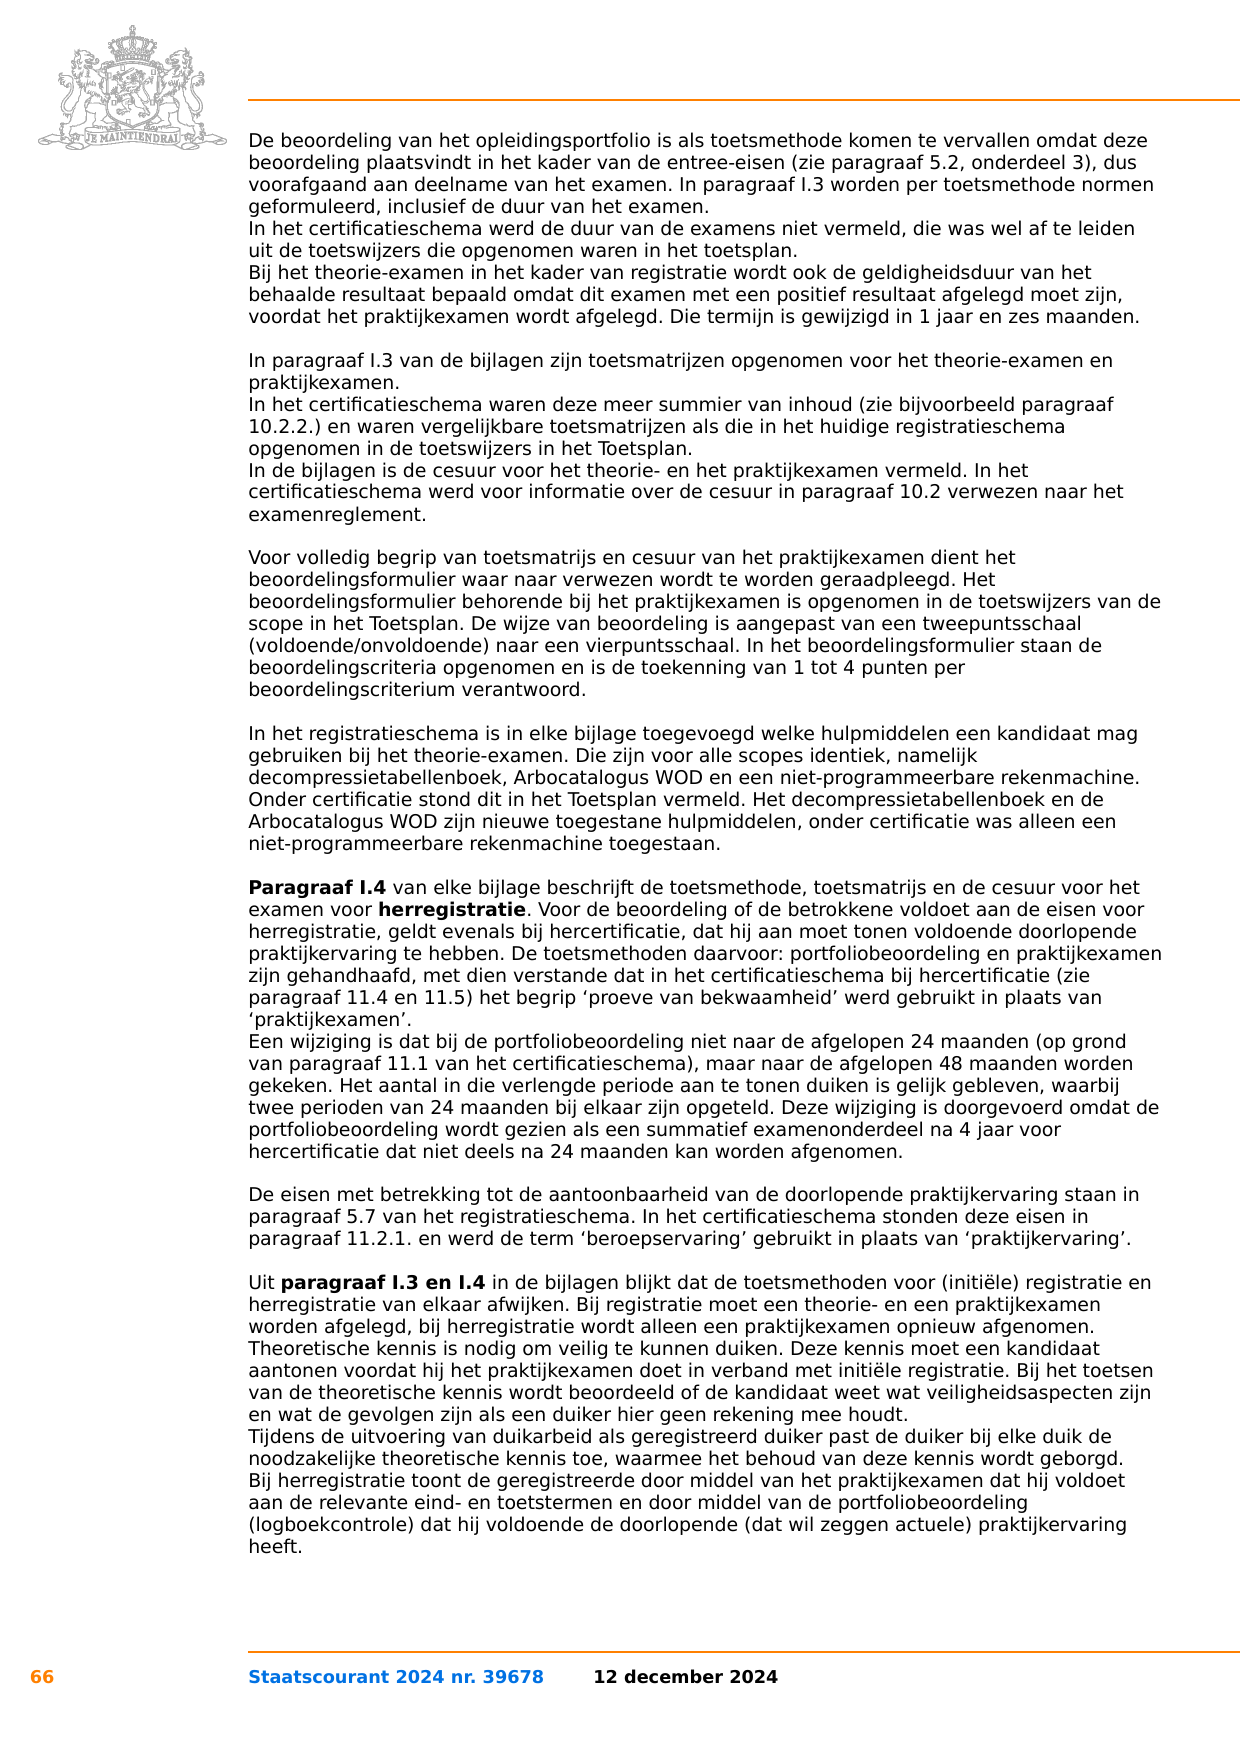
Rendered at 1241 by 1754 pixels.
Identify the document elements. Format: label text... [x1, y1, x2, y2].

text Voor volledig begrip van toetsmatrijs en cesuur van het praktijkexamen dient het beoordelingsformulier waar naar verwezen wordt te worden geraadpleegd. Het beoordelingsformulier behorende bij het praktijkexamen is opgenomen in de toetswijzers van de scope in het Toetsplan. De wijze van beoordeling is aangepast van een tweepuntsschaal (voldoende/onvoldoende) naar een vierpuntsschaal. In het beoordelingsformulier staan de beoordelingscriteria opgenomen en is de toekenning van 1 tot 4 punten per beoordelingscriterium verantwoord. [248, 547, 1163, 701]
text De beoordeling van het opleidingsportfolio is als toetsmethode komen te vervallen omdat deze beoordeling plaatsvindt in het kader van de entree-eisen (zie paragraaf 5.2, onderdeel 3), dus voorafgaand aan deelname van het examen. In paragraaf I.3 worden per toetsmethode normen geformuleerd, inclusief de duur van het examen. [248, 130, 1163, 218]
text De eisen met betrekking tot de aantoonbaarheid van de doorlopende praktijkervaring staan in paragraaf 5.7 van het registratieschema. In het certificatieschema stonden deze eisen in paragraaf 11.2.1. en werd de term ‘beroepservaring’ gebruikt in plaats van ‘praktijkervaring’. [248, 1184, 1163, 1250]
text In het registratieschema is in elke bijlage toegevoegd welke hulpmiddelen een kandidaat mag gebruiken bij het theorie-examen. Die zijn voor alle scopes identiek, namelijk decompressietabellenboek, Arbocatalogus WOD en een niet-programmeerbare rekenmachine. [248, 723, 1163, 789]
picture [38, 25, 227, 150]
text Een wijziging is dat bij de portfoliobeoordeling niet naar de afgelopen 24 maanden (op grond van paragraaf 11.1 van het certificatieschema), maar naar de afgelopen 48 maanden worden gekeken. Het aantal in die verlengde periode aan te tonen duiken is gelijk gebleven, waarbij twee perioden van 24 maanden bij elkaar zijn opgeteld. Deze wijziging is doorgevoerd omdat de portfoliobeoordeling wordt gezien als een summatief examenonderdeel na 4 jaar voor hercertificatie dat niet deels na 24 maanden kan worden afgenomen. [248, 1031, 1163, 1162]
text Bij herregistratie toont de geregistreerde door middel van het praktijkexamen dat hij voldoet aan de relevante eind- en toetstermen en door middel van de portfoliobeoordeling (logboekcontrole) dat hij voldoende de doorlopende (dat wil zeggen actuele) praktijkervaring heeft. [248, 1470, 1163, 1558]
text In paragraaf I.3 van de bijlagen zijn toetsmatrijzen opgenomen voor het theorie-examen en praktijkexamen. [248, 349, 1163, 393]
text Tijdens de uitvoering van duikarbeid als geregistreerd duiker past de duiker bij elke duik de noodzakelijke theoretische kennis toe, waarmee het behoud van deze kennis wordt geborgd. [248, 1426, 1163, 1470]
text Onder certificatie stond dit in het Toetsplan vermeld. Het decompressietabellenboek en de Arbocatalogus WOD zijn nieuwe toegestane hulpmiddelen, onder certificatie was alleen een niet-programmeerbare rekenmachine toegestaan. [248, 789, 1163, 855]
text Paragraaf I.4 van elke bijlage beschrijft de toetsmethode, toetsmatrijs en de cesuur voor het examen voor herregistratie. Voor de beoordeling of de betrokkene voldoet aan de eisen voor herregistratie, geldt evenals bij hercertificatie, dat hij aan moet tonen voldoende doorlopende praktijkervaring te hebben. De toetsmethoden daarvoor: portfoliobeoordeling en praktijkexamen zijn gehandhaafd, met dien verstande dat in het certificatieschema bij hercertificatie (zie paragraaf 11.4 en 11.5) het begrip ‘proeve van bekwaamheid’ werd gebruikt in plaats van ‘praktijkexamen’. [248, 877, 1163, 1031]
text In het certificatieschema waren deze meer summier van inhoud (zie bijvoorbeeld paragraaf 10.2.2.) en waren vergelijkbare toetsmatrijzen als die in het huidige registratieschema opgenomen in de toetswijzers in het Toetsplan. [248, 393, 1163, 459]
text Uit paragraaf I.3 en I.4 in de bijlagen blijkt dat de toetsmethoden voor (initiële) registratie en herregistratie van elkaar afwijken. Bij registratie moet een theorie- en een praktijkexamen worden afgelegd, bij herregistratie wordt alleen een praktijkexamen opnieuw afgenomen. Theoretische kennis is nodig om veilig te kunnen duiken. Deze kennis moet een kandidaat aantonen voordat hij het praktijkexamen doet in verband met initiële registratie. Bij het toetsen van de theoretische kennis wordt beoordeeld of de kandidaat weet wat veiligheidsaspecten zijn en wat de gevolgen zijn als een duiker hier geen rekening mee houdt. [248, 1272, 1163, 1426]
text Bij het theorie-examen in het kader van registratie wordt ook de geldigheidsduur van het behaalde resultaat bepaald omdat dit examen met een positief resultaat afgelegd moet zijn, voordat het praktijkexamen wordt afgelegd. Die termijn is gewijzigd in 1 jaar en zes maanden. [248, 262, 1163, 328]
text In het certificatieschema werd de duur van de examens niet vermeld, die was wel af te leiden uit de toetswijzers die opgenomen waren in het toetsplan. [248, 218, 1163, 262]
text In de bijlagen is de cesuur voor het theorie- en het praktijkexamen vermeld. In het certificatieschema werd voor informatie over de cesuur in paragraaf 10.2 verwezen naar het examenreglement. [248, 459, 1163, 525]
